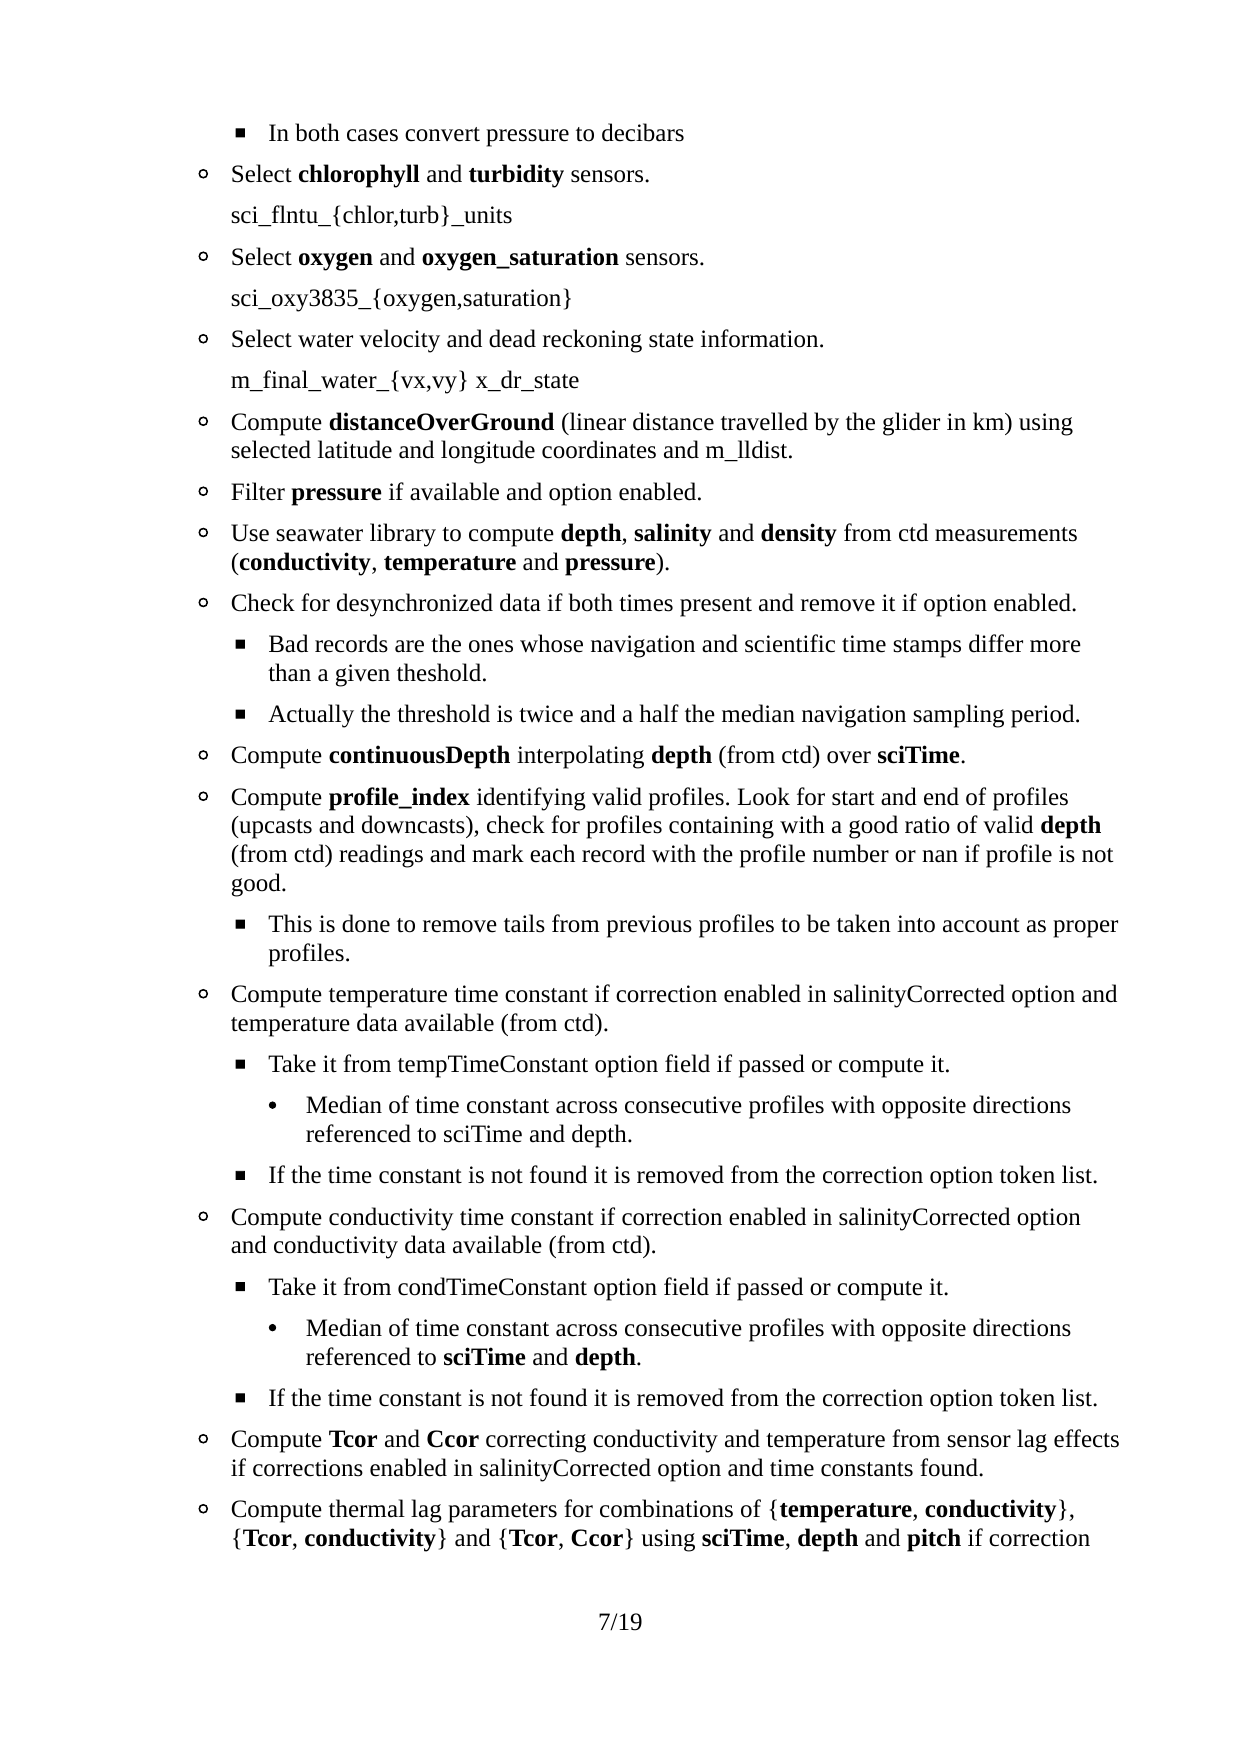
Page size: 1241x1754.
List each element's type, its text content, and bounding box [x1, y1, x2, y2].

list Take it from tempTimeConstant option field if passed or compute it. [231, 1049, 1122, 1078]
list Compute conductivity time constant if correction enabled in salinityCorrected option and conductivity data available (from ctd). [193, 1202, 1122, 1259]
list sci_oxy3835_{oxygen,saturation} [193, 283, 1122, 312]
list Select oxygen and oxygen_saturation sensors. [193, 242, 1122, 271]
list Median of time constant across consecutive profiles with opposite directions referenced to sciTime and depth. [268, 1313, 1122, 1371]
list Median of time constant across consecutive profiles with opposite directions referenced to sciTime and depth. [268, 1091, 1122, 1148]
list Select water velocity and dead reckoning state information. [193, 324, 1122, 353]
list Select chlorophyll and turbidity sensors. [193, 159, 1122, 188]
list Filter pressure if available and option enabled. [193, 477, 1122, 506]
list Compute distanceOverGround (linear distance travelled by the glider in km) using selected latitude and longitude coordinates and m_lldist. [193, 407, 1122, 464]
list Bad records are the ones whose navigation and scientific time stamps differ more than a given theshold. [231, 629, 1122, 687]
list Take it from condTimeConstant option field if passed or compute it. [231, 1272, 1122, 1301]
list sci_flntu_{chlor,turb}_units [193, 201, 1122, 229]
list In both cases convert pressure to decibars [231, 118, 1122, 147]
list Compute profile_index identifying valid profiles. Look for start and end of profiles (upcasts and downcasts), check for profiles containing with a good ratio of valid depth (from ctd) readings and mark each record with the profile number or nan if profile is not good. [193, 782, 1122, 897]
list Compute continuousDepth interpolating depth (from ctd) over sciTime. [193, 741, 1122, 769]
list Compute temperature time constant if correction enabled in salinityCorrected option and temperature data available (from ctd). [193, 979, 1122, 1037]
list If the time constant is not found it is removed from the correction option token list. [231, 1383, 1122, 1412]
list If the time constant is not found it is removed from the correction option token list. [231, 1161, 1122, 1189]
list Compute Tcor and Ccor correcting conductivity and temperature from sensor lag effects if corrections enabled in salinityCorrected option and time constants found. [193, 1424, 1122, 1482]
list Check for desynchronized data if both times present and remove it if option enabled. [193, 588, 1122, 617]
list Actually the threshold is twice and a half the median navigation sampling period. [231, 699, 1122, 728]
list Compute thermal lag parameters for combinations of {temperature, conductivity}, {Tcor, conductivity} and {Tcor, Ccor} using sciTime, depth and pitch if correction [193, 1494, 1122, 1552]
list This is done to remove tails from previous profiles to be taken into account as proper profiles. [231, 909, 1122, 967]
list Use seawater library to compute depth, salinity and density from ctd measurements (conductivity, temperature and pressure). [193, 518, 1122, 576]
list m_final_water_{vx,vy} x_dr_state [193, 366, 1122, 394]
